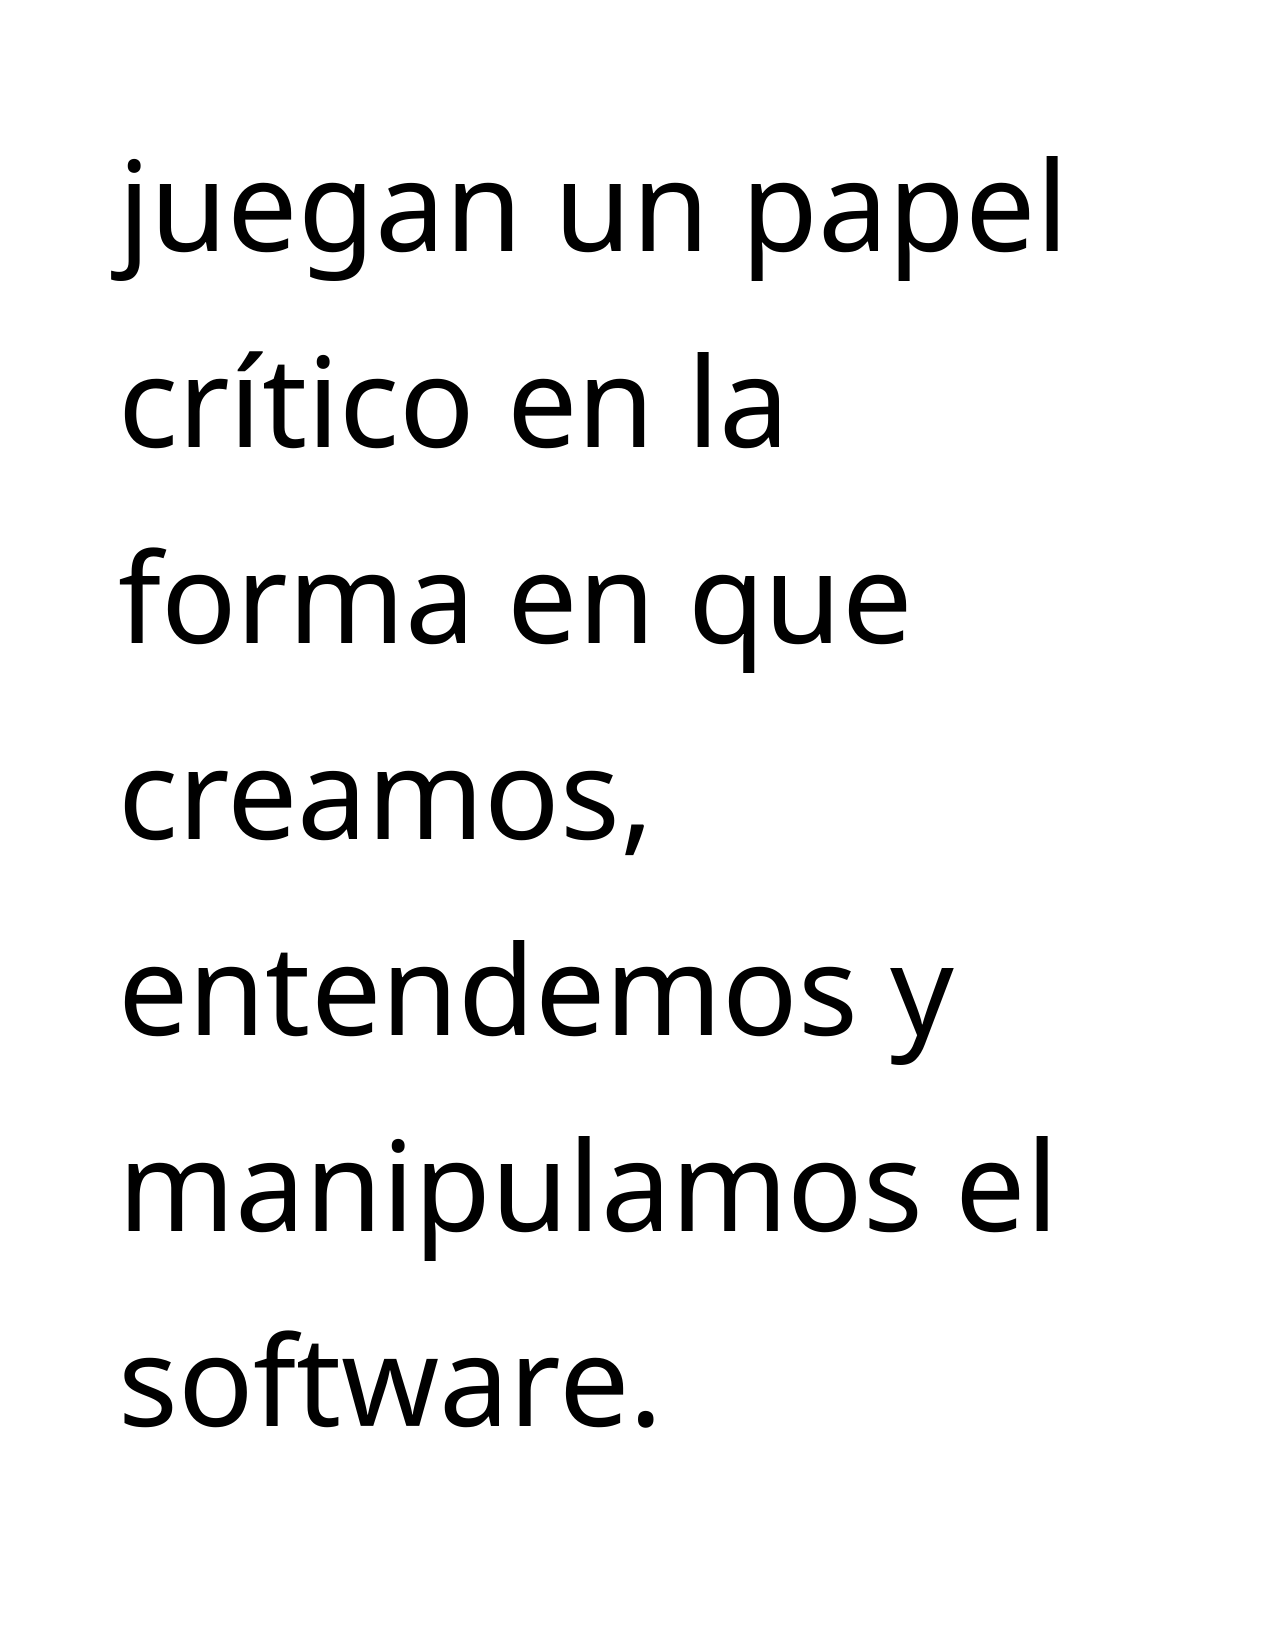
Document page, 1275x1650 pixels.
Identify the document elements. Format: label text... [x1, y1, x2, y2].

text juegan un papel crítico en la forma en que creamos, entendemos y manipulamos el software. [118, 118, 1157, 1463]
